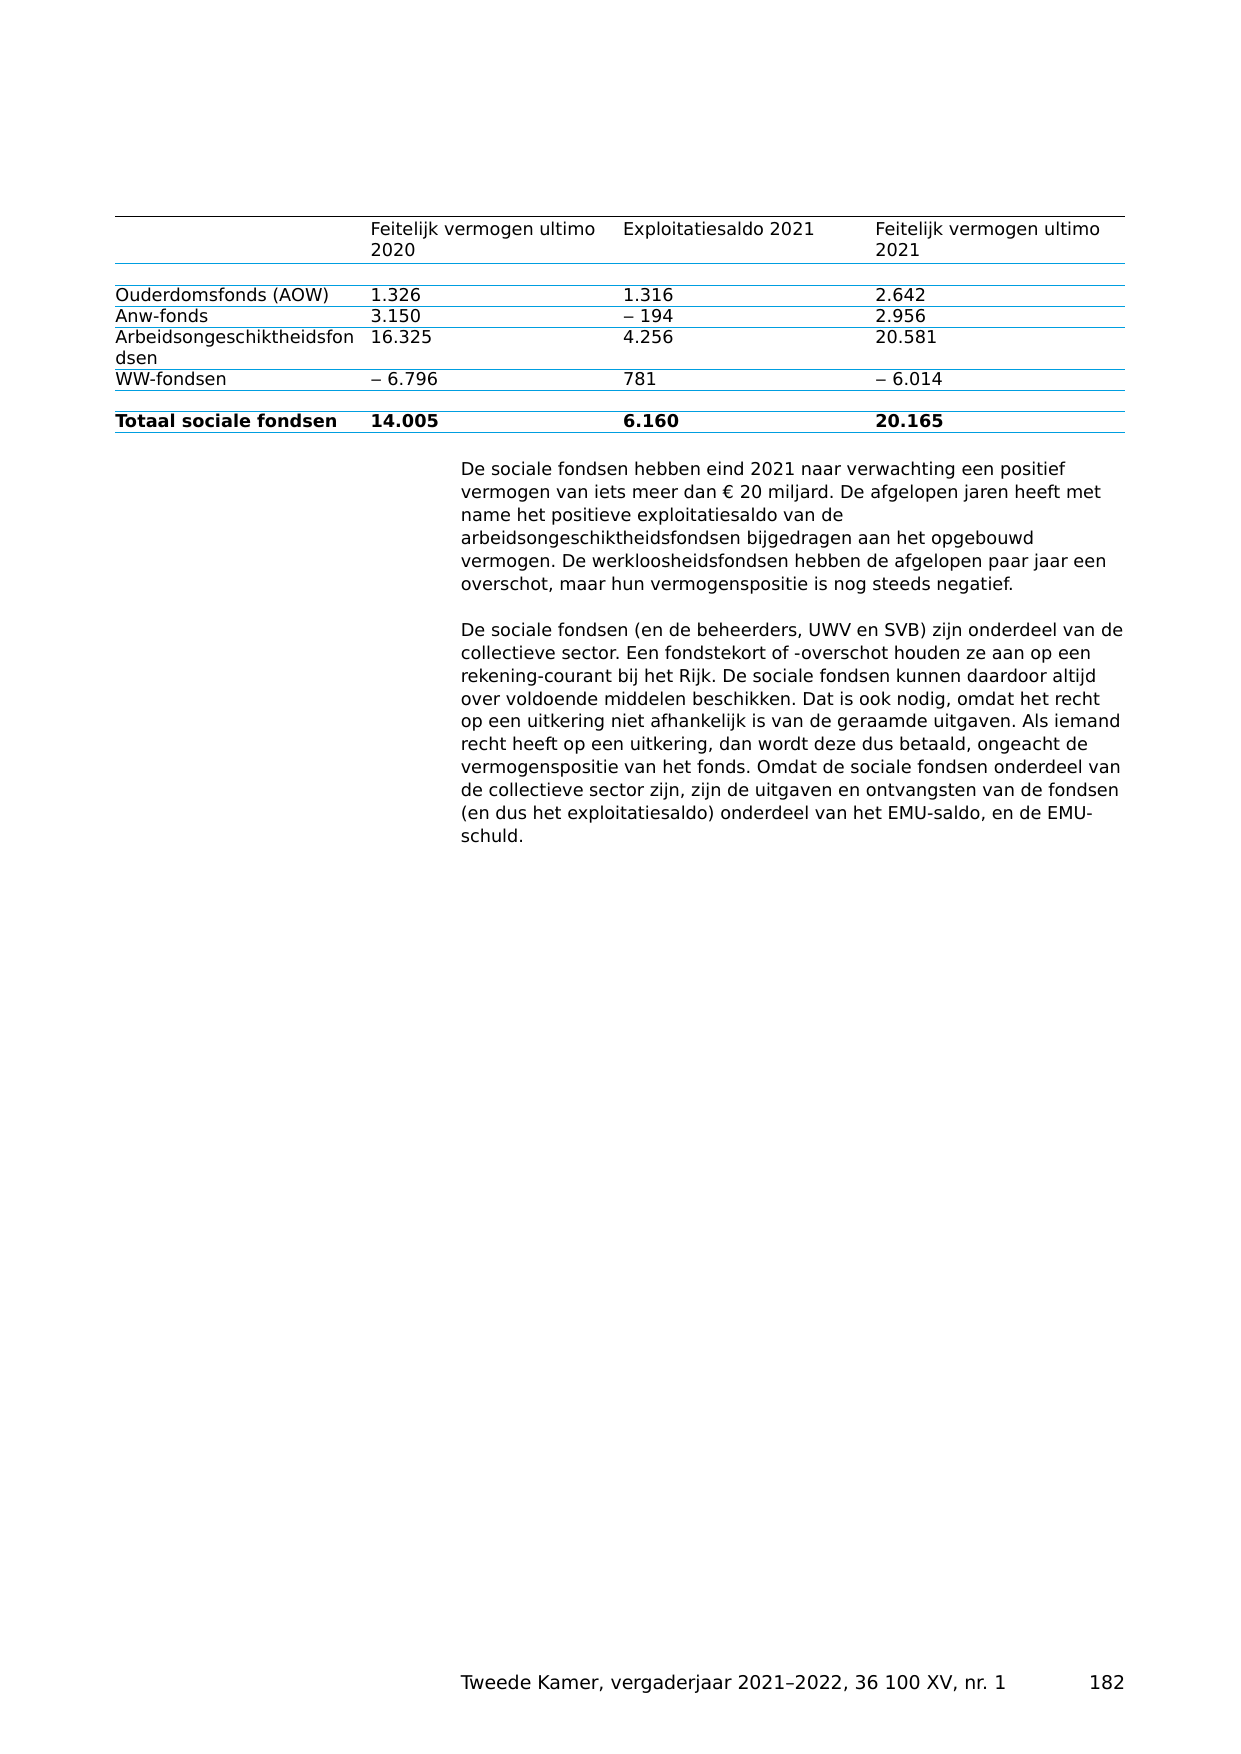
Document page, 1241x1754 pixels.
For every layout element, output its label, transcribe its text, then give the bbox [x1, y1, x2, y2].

table_cell Anw-fonds [115, 307, 367, 327]
table_header Tabel 120 Vermogens sociale fondsen ultimo 2020 en 2021 (x € 1 mln) [115, 191, 1125, 216]
table_cell WW-fondsen [115, 370, 367, 390]
table_cell 6.160 [620, 412, 872, 432]
table_cell 3.150 [368, 307, 620, 327]
table_cell ‒ 194 [620, 307, 872, 327]
table_cell [368, 264, 620, 284]
table_cell 1.326 [368, 286, 620, 306]
table_cell [368, 391, 620, 411]
table_cell 2.642 [872, 286, 1125, 306]
table_cell [620, 264, 872, 284]
table_cell [872, 391, 1125, 411]
table_cell Exploitatiesaldo 2021 [620, 217, 872, 263]
table_cell ‒ 6.796 [368, 370, 620, 390]
table_cell 20.581 [872, 328, 1125, 368]
table_cell [620, 391, 872, 411]
table_cell 1.316 [620, 286, 872, 306]
table_cell Totaal sociale fondsen [115, 412, 367, 432]
table_cell 2.956 [872, 307, 1125, 327]
table_cell [115, 391, 367, 411]
text De sociale fondsen (en de beheerders, UWV en SVB) zijn onderdeel van de collectieve sector. Een fondstekort of -overschot houden ze aan op een rekening-courant bij het Rijk. De sociale fondsen kunnen daardoor altijd over voldoende middelen beschikken. Dat is ook nodig, omdat het recht op een uitkering niet afhankelijk is van de geraamde uitgaven. Als iemand recht heeft op een uitkering, dan wordt deze dus betaald, ongeacht de vermogenspositie van het fonds. Omdat de sociale fondsen onderdeel van de collectieve sector zijn, zijn de uitgaven en ontvangsten van de fondsen (en dus het exploitatiesaldo) onderdeel van het EMU-saldo, en de EMU-schuld. [461, 618, 1125, 847]
table_cell ‒ 6.014 [872, 370, 1125, 390]
table_cell Arbeidsongeschiktheidsfondsen [115, 328, 367, 368]
table_cell 4.256 [620, 328, 872, 368]
table_cell [872, 264, 1125, 284]
table_cell [115, 264, 367, 284]
table_cell 781 [620, 370, 872, 390]
table_cell Feitelijk vermogen ultimo 2021 [872, 217, 1125, 263]
table_cell Feitelijk vermogen ultimo 2020 [368, 217, 620, 263]
table_cell 14.005 [368, 412, 620, 432]
table_cell 20.165 [872, 412, 1125, 432]
table_cell 16.325 [368, 328, 620, 368]
table_cell Ouderdomsfonds (AOW) [115, 286, 367, 306]
text De sociale fondsen hebben eind 2021 naar verwachting een positief vermogen van iets meer dan € 20 miljard. De afgelopen jaren heeft met name het positieve exploitatiesaldo van de arbeidsongeschiktheidsfondsen bijgedragen aan het opgebouwd vermogen. De werkloosheidsfondsen hebben de afgelopen paar jaar een overschot, maar hun vermogenspositie is nog steeds negatief. [461, 457, 1125, 595]
table_cell [115, 217, 367, 263]
